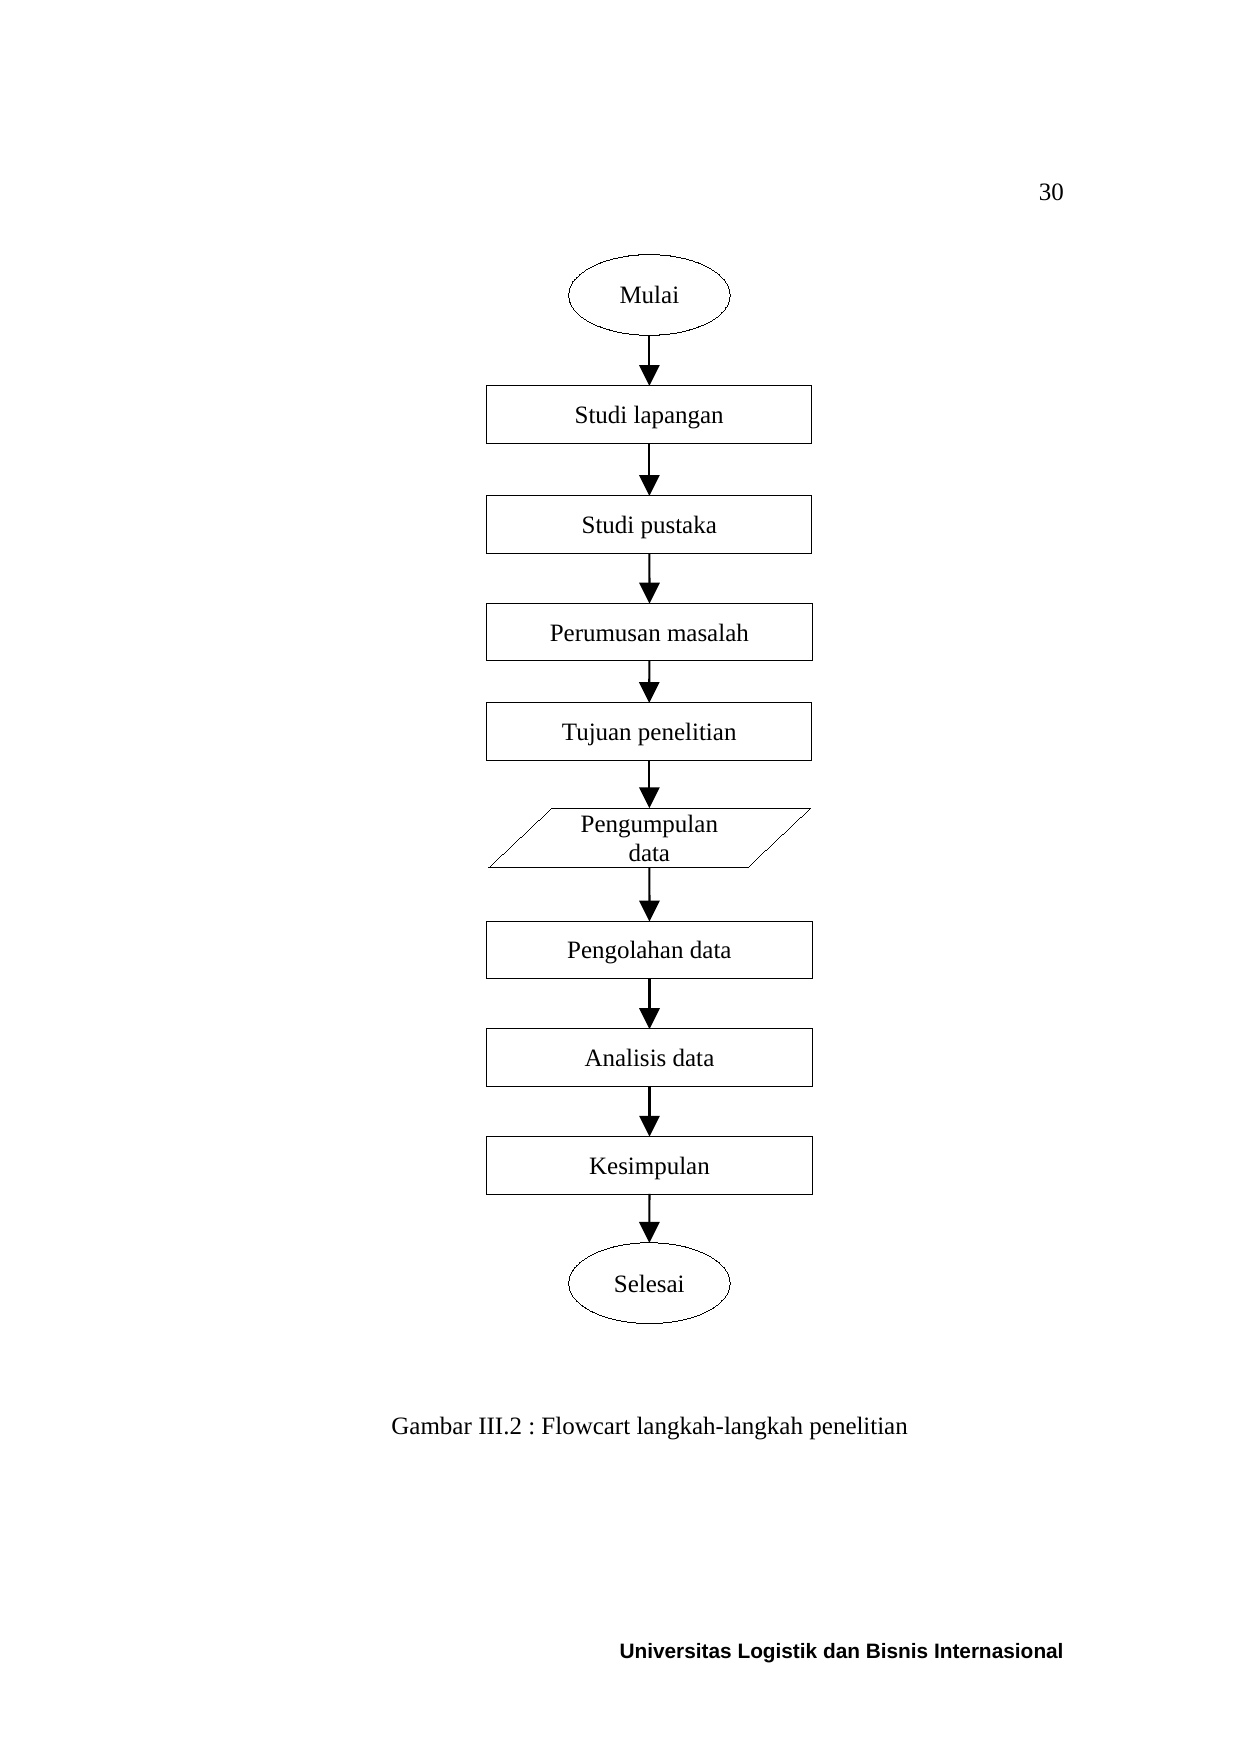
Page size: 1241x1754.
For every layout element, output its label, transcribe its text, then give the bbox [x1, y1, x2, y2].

text Gambar III.2 : Flowcart langkah-langkah penelitian [321, 284, 978, 1439]
